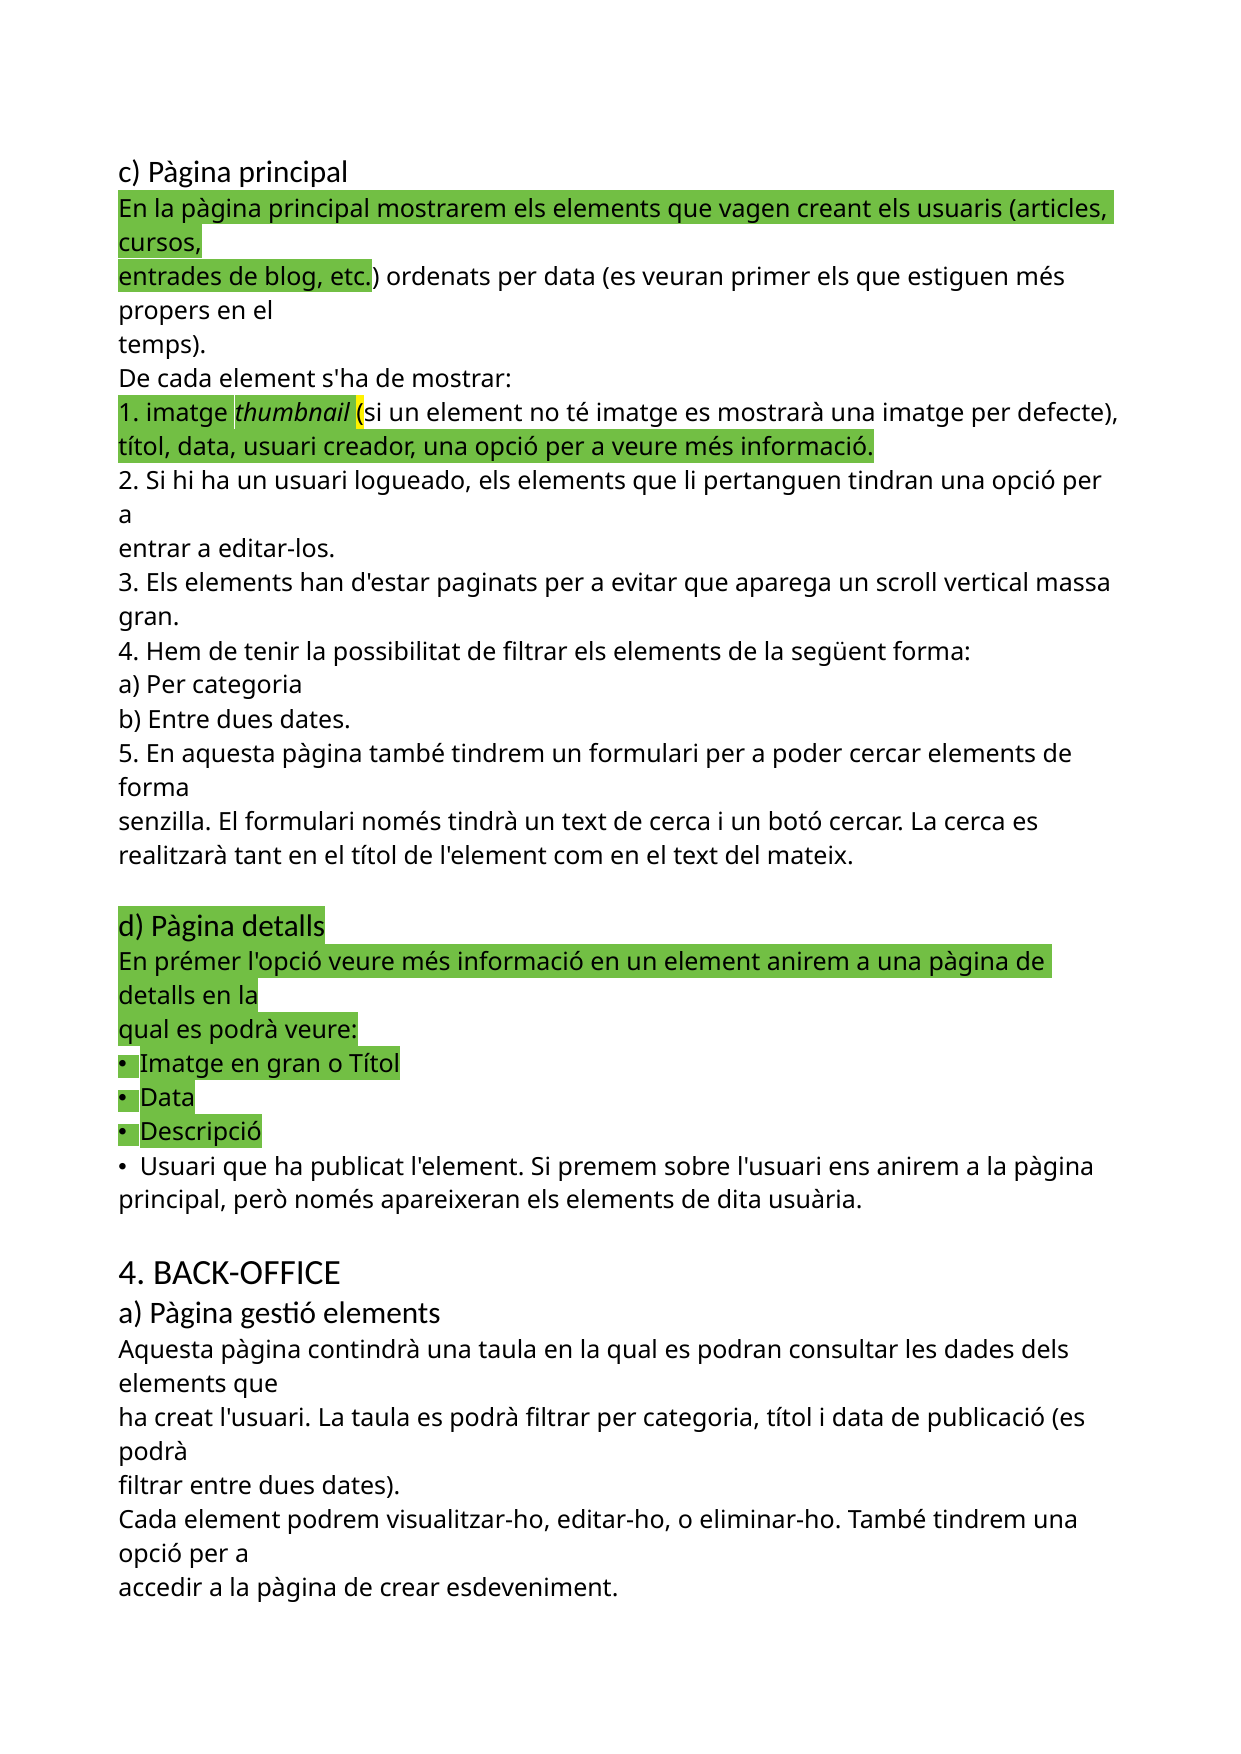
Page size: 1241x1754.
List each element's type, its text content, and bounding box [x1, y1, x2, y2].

text 5. En aquesta pàgina també tindrem un formulari per a poder cercar elements de forma [118, 735, 1122, 803]
text accedir a la pàgina de crear esdeveniment. [118, 1570, 1122, 1604]
text senzilla. El formulari només tindrà un text de cerca i un botó cercar. La cerca es [118, 803, 1122, 837]
text En prémer l'opció veure més informació en un element anirem a una pàgina de detalls en la [118, 944, 1122, 1012]
text 1. imatge thumbnail (si un element no té imatge es mostrarà una imatge per defecte), [118, 395, 1122, 429]
text a) Per categoria [118, 667, 1122, 701]
text entrades de blog, etc.) ordenats per data (es veuran primer els que estiguen més propers en el [118, 258, 1122, 327]
text ha creat l'usuari. La taula es podrà filtrar per categoria, títol i data de publicació (es podrà [118, 1400, 1122, 1468]
text 2. Si hi ha un usuari logueado, els elements que li pertanguen tindran una opció per a [118, 463, 1122, 531]
text títol, data, usuari creador, una opció per a veure més informació. [118, 429, 1122, 463]
text a) Pàgina gestió elements [118, 1293, 1122, 1332]
text entrar a editar-los. [118, 531, 1122, 565]
text qual es podrà veure: [118, 1012, 1122, 1046]
text realitzarà tant en el títol de l'element com en el text del mateix. [118, 837, 1122, 872]
text Cada element podrem visualitzar-ho, editar-ho, o eliminar-ho. També tindrem una opció per a [118, 1502, 1122, 1570]
text • Imatge en gran o Títol [118, 1046, 1122, 1080]
text gran. [118, 599, 1122, 633]
text • Descripció [118, 1114, 1122, 1148]
text 3. Els elements han d'estar paginats per a evitar que aparega un scroll vertical massa [118, 565, 1122, 599]
text c) Pàgina principal [118, 152, 1122, 190]
text • Usuari que ha publicat l'element. Si premem sobre l'usuari ens anirem a la pàgina [118, 1148, 1122, 1182]
text 4. BACK-OFFICE [118, 1250, 1122, 1293]
text En la pàgina principal mostrarem els elements que vagen creant els usuaris (articles, cursos, [118, 190, 1122, 258]
text filtrar entre dues dates). [118, 1468, 1122, 1502]
text Aquesta pàgina contindrà una taula en la qual es podran consultar les dades dels elements que [118, 1332, 1122, 1400]
text temps). [118, 327, 1122, 361]
text b) Entre dues dates. [118, 701, 1122, 735]
text principal, però només apareixeran els elements de dita usuària. [118, 1182, 1122, 1216]
text d) Pàgina detalls [118, 906, 1122, 944]
text • Data [118, 1080, 1122, 1114]
text 4. Hem de tenir la possibilitat de filtrar els elements de la següent forma: [118, 633, 1122, 667]
text De cada element s'ha de mostrar: [118, 361, 1122, 395]
